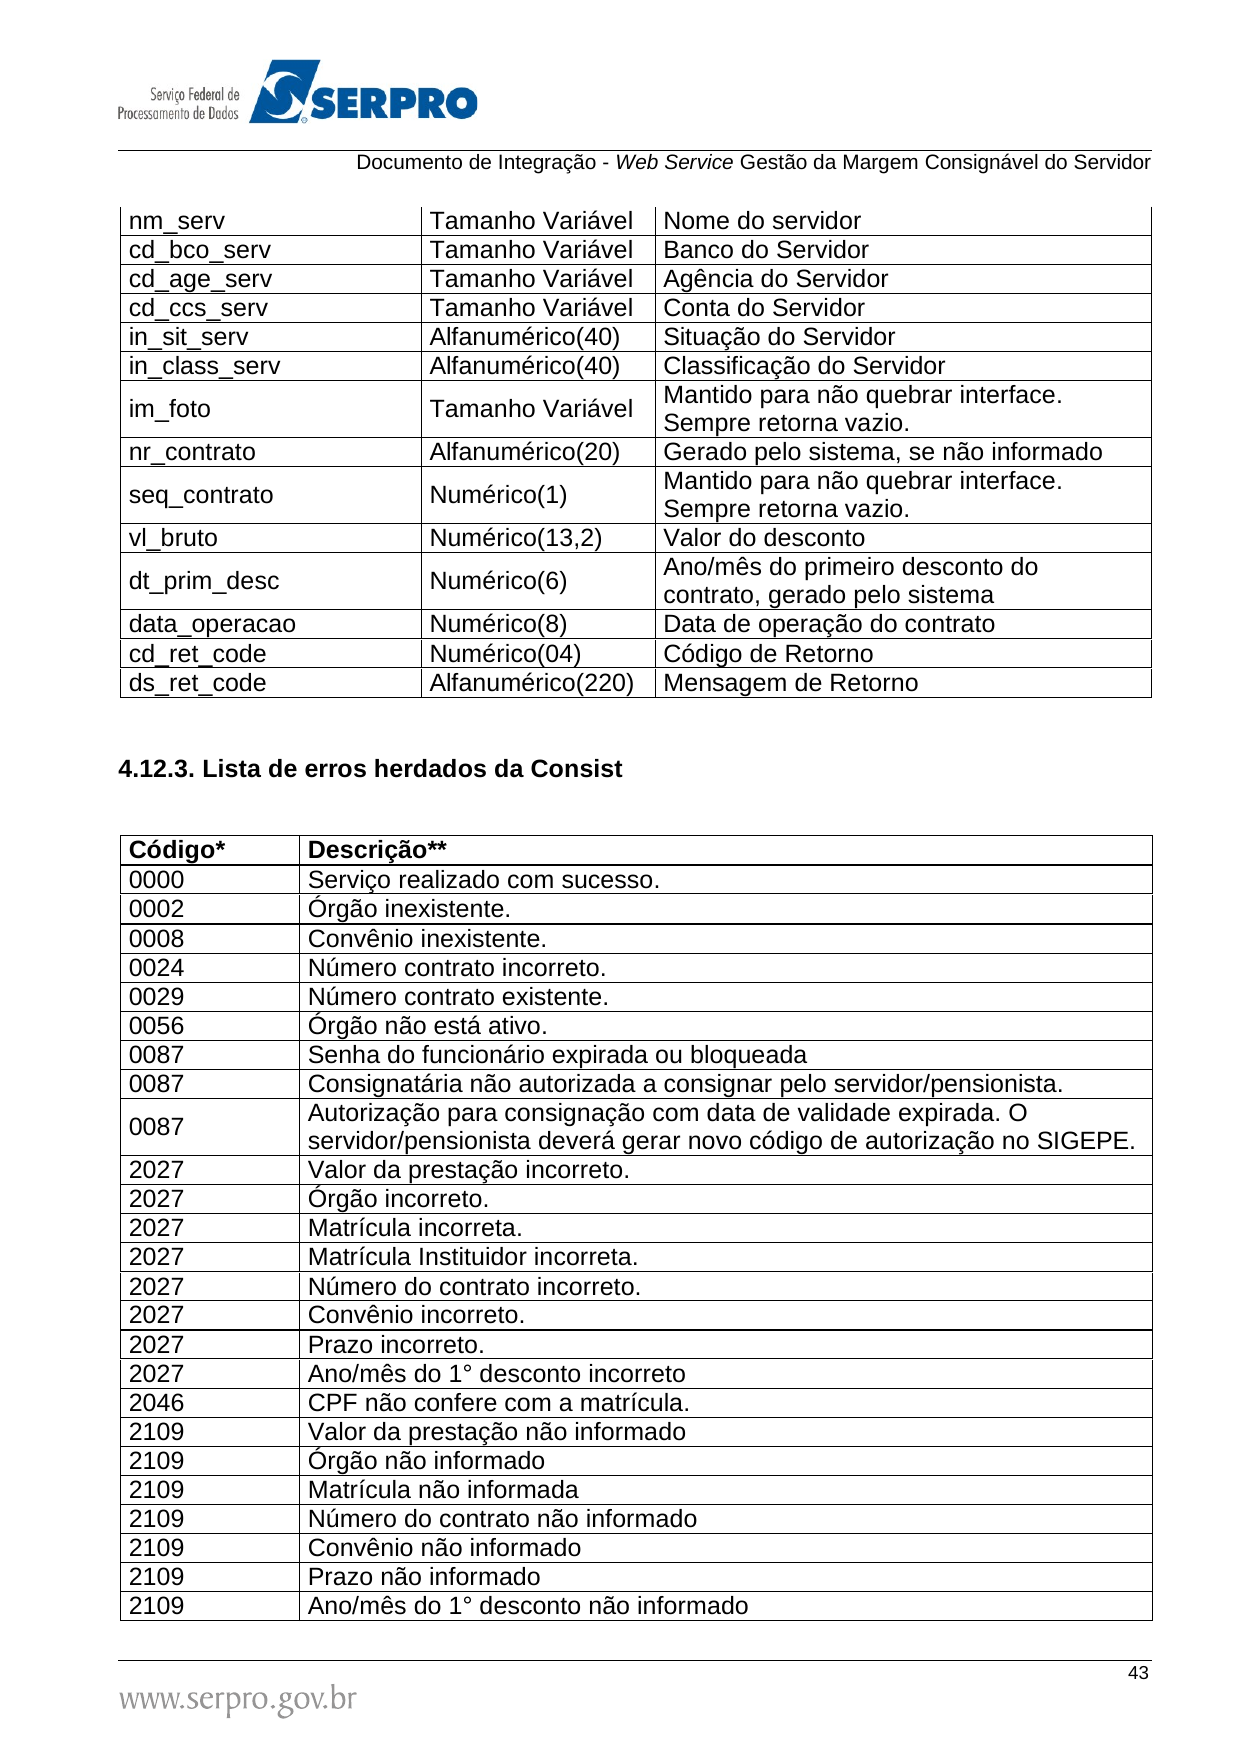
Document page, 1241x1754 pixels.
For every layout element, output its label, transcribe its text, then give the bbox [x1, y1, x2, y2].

table_cell Ano/mês do 1° desconto não informado [300, 1592, 1152, 1620]
table_cell Valor do desconto [656, 524, 1151, 552]
table_cell Órgão não está ativo. [300, 1012, 1152, 1040]
table_cell nr_contrato [121, 438, 421, 466]
table_cell vl_bruto [121, 524, 421, 552]
table_cell 0000 [121, 866, 299, 893]
table_cell 2109 [121, 1592, 299, 1620]
table_cell Data de operação do contrato [656, 610, 1151, 638]
table_cell in_class_serv [121, 352, 421, 380]
table_header Código* [121, 836, 299, 864]
table_cell Número do contrato não informado [300, 1505, 1152, 1533]
table_cell 0008 [121, 925, 299, 953]
table_cell Serviço realizado com sucesso. [300, 866, 1152, 893]
table_cell nm_serv [121, 207, 421, 235]
table_cell Conta do Servidor [656, 294, 1151, 322]
table_cell Mantido para não quebrar interface. Sempre retorna vazio. [656, 381, 1151, 437]
table_cell Órgão inexistente. [300, 895, 1152, 923]
table_cell dt_prim_desc [121, 553, 421, 609]
table_cell 0056 [121, 1012, 299, 1040]
table_cell 2027 [121, 1185, 299, 1213]
table_cell Tamanho Variável [422, 294, 655, 322]
table_cell Situação do Servidor [656, 323, 1151, 351]
table_cell Prazo não informado [300, 1563, 1152, 1591]
table_cell 2109 [121, 1418, 299, 1446]
table_cell Número do contrato incorreto. [300, 1273, 1152, 1300]
table_cell 2027 [121, 1156, 299, 1184]
table_cell Alfanumérico(40) [422, 323, 655, 351]
table_cell Numérico(13,2) [422, 524, 655, 552]
table_cell Matrícula Instituidor incorreta. [300, 1243, 1152, 1271]
table_cell Prazo incorreto. [300, 1331, 1152, 1358]
table_cell 0087 [121, 1041, 299, 1069]
table_cell cd_ret_code [121, 640, 421, 667]
table_cell 2027 [121, 1214, 299, 1242]
table_cell cd_bco_serv [121, 236, 421, 264]
table_cell seq_contrato [121, 467, 421, 523]
table_cell data_operacao [121, 610, 421, 638]
subtitle Lista de erros herdados da Consist [118, 755, 1152, 783]
table_cell Numérico(04) [422, 640, 655, 667]
table_cell Órgão não informado [300, 1447, 1152, 1475]
table_cell Numérico(8) [422, 610, 655, 638]
table_cell 2109 [121, 1505, 299, 1533]
table_cell Ano/mês do primeiro desconto do contrato, gerado pelo sistema [656, 553, 1151, 609]
table_cell 2109 [121, 1476, 299, 1504]
table_cell Valor da prestação não informado [300, 1418, 1152, 1446]
table_cell Valor da prestação incorreto. [300, 1156, 1152, 1184]
table_cell Senha do funcionário expirada ou bloqueada [300, 1041, 1152, 1069]
table_cell Convênio incorreto. [300, 1301, 1152, 1329]
table_cell 2027 [121, 1243, 299, 1271]
table_cell 0029 [121, 983, 299, 1011]
table_cell 2027 [121, 1301, 299, 1329]
table_cell 0087 [121, 1070, 299, 1098]
table_cell Alfanumérico(220) [422, 669, 655, 697]
table_cell 2046 [121, 1389, 299, 1417]
table_cell in_sit_serv [121, 323, 421, 351]
table_cell Matrícula não informada [300, 1476, 1152, 1504]
table_cell Tamanho Variável [422, 236, 655, 264]
table_cell Órgão incorreto. [300, 1185, 1152, 1213]
table_cell Numérico(6) [422, 553, 655, 609]
table_cell cd_age_serv [121, 265, 421, 293]
table_cell 2027 [121, 1273, 299, 1300]
table_cell Mensagem de Retorno [656, 669, 1151, 697]
table_cell Nome do servidor [656, 207, 1151, 235]
table_cell Ano/mês do 1° desconto incorreto [300, 1360, 1152, 1388]
table_cell Banco do Servidor [656, 236, 1151, 264]
table_cell cd_ccs_serv [121, 294, 421, 322]
table_cell 0024 [121, 954, 299, 982]
table_cell Alfanumérico(40) [422, 352, 655, 380]
table_cell 2109 [121, 1534, 299, 1562]
table_cell Alfanumérico(20) [422, 438, 655, 466]
table_header Descrição** [300, 836, 1152, 864]
table_cell Convênio inexistente. [300, 925, 1152, 953]
table_cell Tamanho Variável [422, 265, 655, 293]
table_cell Agência do Servidor [656, 265, 1151, 293]
table_cell Número contrato existente. [300, 983, 1152, 1011]
table_cell Autorização para consignação com data de validade expirada. O servidor/pensionista deverá gerar novo código de autorização no SIGEPE. [300, 1099, 1152, 1155]
table_cell Gerado pelo sistema, se não informado [656, 438, 1151, 466]
table_cell 0002 [121, 895, 299, 923]
table_cell Matrícula incorreta. [300, 1214, 1152, 1242]
table_cell Classificação do Servidor [656, 352, 1151, 380]
table_cell Numérico(1) [422, 467, 655, 523]
table_cell 2027 [121, 1360, 299, 1388]
table_cell 2109 [121, 1447, 299, 1475]
table_cell 2109 [121, 1563, 299, 1591]
table_cell Número contrato incorreto. [300, 954, 1152, 982]
table_cell Convênio não informado [300, 1534, 1152, 1562]
table_cell ds_ret_code [121, 669, 421, 697]
picture [118, 59, 478, 124]
table_cell 0087 [121, 1099, 299, 1155]
table_cell Consignatária não autorizada a consignar pelo servidor/pensionista. [300, 1070, 1152, 1098]
table_cell Mantido para não quebrar interface. Sempre retorna vazio. [656, 467, 1151, 523]
table_cell CPF não confere com a matrícula. [300, 1389, 1152, 1417]
table_cell im_foto [121, 381, 421, 437]
table_cell Tamanho Variável [422, 381, 655, 437]
table_cell Tamanho Variável [422, 207, 655, 235]
table_cell Código de Retorno [656, 640, 1151, 667]
table_cell 2027 [121, 1331, 299, 1358]
